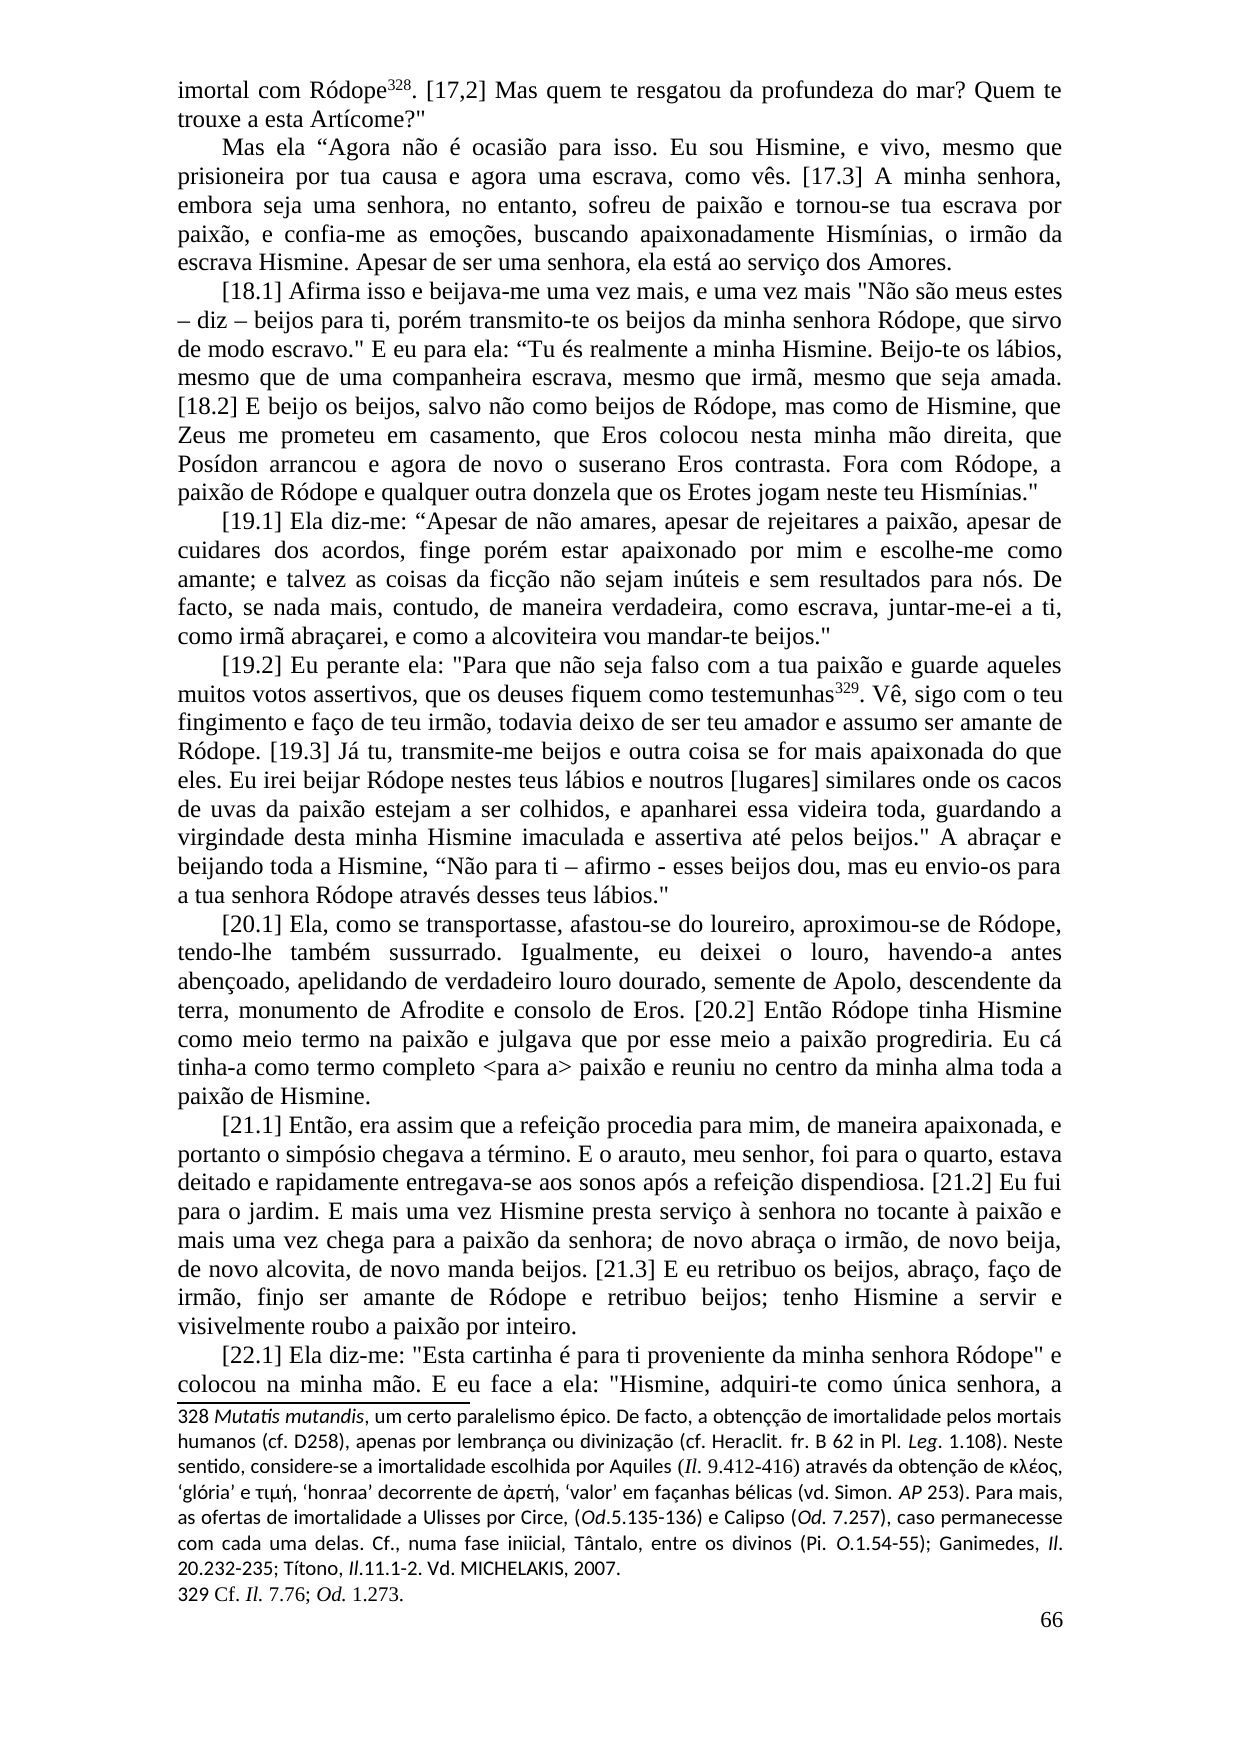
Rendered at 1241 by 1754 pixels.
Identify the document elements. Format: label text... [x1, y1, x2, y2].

text Cf. Il. 7.76; Od. 1.273. [177, 1581, 1063, 1606]
text [19.1] Ela diz-me: “Apesar de não amares, apesar de rejeitares a paixão, apesar de cuidares dos acordos, finge porém estar apaixonado por mim e escolhe-me como amante; e talvez as coisas da ficção não sejam inúteis e sem resultados para nós. De facto, se nada mais, contudo, de maneira verdadeira, como escrava, juntar-me-ei a ti, como irmã abraçarei, e como a alcoviteira vou mandar-te beijos." [177, 506, 1063, 650]
text [19.2] Eu perante ela: "Para que não seja falso com a tua paixão e guarde aqueles muitos votos assertivos, que os deuses fiquem como testemunhas. Vê, sigo com o teu fingimento e faço de teu irmão, todavia deixo de ser teu amador e assumo ser amante de Ródope. [19.3] Já tu, transmite-me beijos e outra coisa se for mais apaixonada do que eles. Eu irei beijar Ródope nestes teus lábios e noutros [lugares] similares onde os cacos de uvas da paixão estejam a ser colhidos, e apanharei essa videira toda, guardando a virgindade desta minha Hismine imaculada e assertiva até pelos beijos." A abraçar e beijando toda a Hismine, “Não para ti – afirmo - esses beijos dou, mas eu envio-os para a tua senhora Ródope através desses teus lábios." [177, 650, 1063, 909]
text [18.1] Afirma isso e beijava-me uma vez mais, e uma vez mais "Não são meus estes – diz – beijos para ti, porém transmito-te os beijos da minha senhora Ródope, que sirvo de modo escravo." E eu para ela: “Tu és realmente a minha Hismine. Beijo-te os lábios, mesmo que de uma companheira escrava, mesmo que irmã, mesmo que seja amada. [18.2] E beijo os beijos, salvo não como beijos de Ródope, mas como de Hismine, que Zeus me prometeu em casamento, que Eros colocou nesta minha mão direita, que Posídon arrancou e agora de novo o suserano Eros contrasta. Fora com Ródope, a paixão de Ródope e qualquer outra donzela que os Erotes jogam neste teu Hismínias." [177, 276, 1063, 506]
text imortal com Ródope. [17,2] Mas quem te resgatou da profundeza do mar? Quem te trouxe a esta Artícome?" [177, 75, 1063, 132]
text Mas ela “Agora não é ocasião para isso. Eu sou Hismine, e vivo, mesmo que prisioneira por tua causa e agora uma escrava, como vês. [17.3] A minha senhora, embora seja uma senhora, no entanto, sofreu de paixão e tornou-se tua escrava por paixão, e confia-me as emoções, buscando apaixonadamente Hismínias, o irmão da escrava Hismine. Apesar de ser uma senhora, ela está ao serviço dos Amores. [177, 132, 1063, 276]
text [22.1] Ela diz-me: "Esta cartinha é para ti proveniente da minha senhora Ródope" e colocou na minha mão. E eu face a ela: "Hismine, adquiri-te como única senhora, a [177, 1340, 1063, 1397]
text [21.1] Então, era assim que a refeição procedia para mim, de maneira apaixonada, e portanto o simpósio chegava a término. E o arauto, meu senhor, foi para o quarto, estava deitado e rapidamente entregava-se aos sonos após a refeição dispendiosa. [21.2] Eu fui para o jardim. E mais uma vez Hismine presta serviço à senhora no tocante à paixão e mais uma vez chega para a paixão da senhora; de novo abraça o irmão, de novo beija, de novo alcovita, de novo manda beijos. [21.3] E eu retribuo os beijos, abraço, faço de irmão, finjo ser amante de Ródope e retribuo beijos; tenho Hismine a servir e visivelmente roubo a paixão por inteiro. [177, 1110, 1063, 1340]
text Mutatis mutandis, um certo paralelismo épico. De facto, a obtençção de imortalidade pelos mortais humanos (cf. D258), apenas por lembrança ou divinização (cf. Heraclit. fr. B 62 in Pl. Leg. 1.108). Neste sentido, considere-se a imortalidade escolhida por Aquiles (Il. 9.412-416) através da obtenção de κλέος, ‘glória’ e τιμή, ‘honraa’ decorrente de ἀρετή, ‘valor’ em façanhas bélicas (vd. Simon. AP 253). Para mais, as ofertas de imortalidade a Ulisses por Circe, (Od.5.135-136) e Calipso (Od. 7.257), caso permanecesse com cada uma delas. Cf., numa fase iniicial, Tântalo, entre os divinos (Pi. O.1.54-55); Ganimedes, Il. 20.232-235; Títono, Il.11.1-2. Vd. MICHELAKIS, 2007. [177, 1403, 1063, 1581]
text [20.1] Ela, como se transportasse, afastou-se do loureiro, aproximou-se de Ródope, tendo-lhe também sussurrado. Igualmente, eu deixei o louro, havendo-a antes abençoado, apelidando de verdadeiro louro dourado, semente de Apolo, descendente da terra, monumento de Afrodite e consolo de Eros. [20.2] Então Ródope tinha Hismine como meio termo na paixão e julgava que por esse meio a paixão progrediria. Eu cá tinha-a como termo completo <para a> paixão e reuniu no centro da minha alma toda a paixão de Hismine. [177, 909, 1063, 1110]
